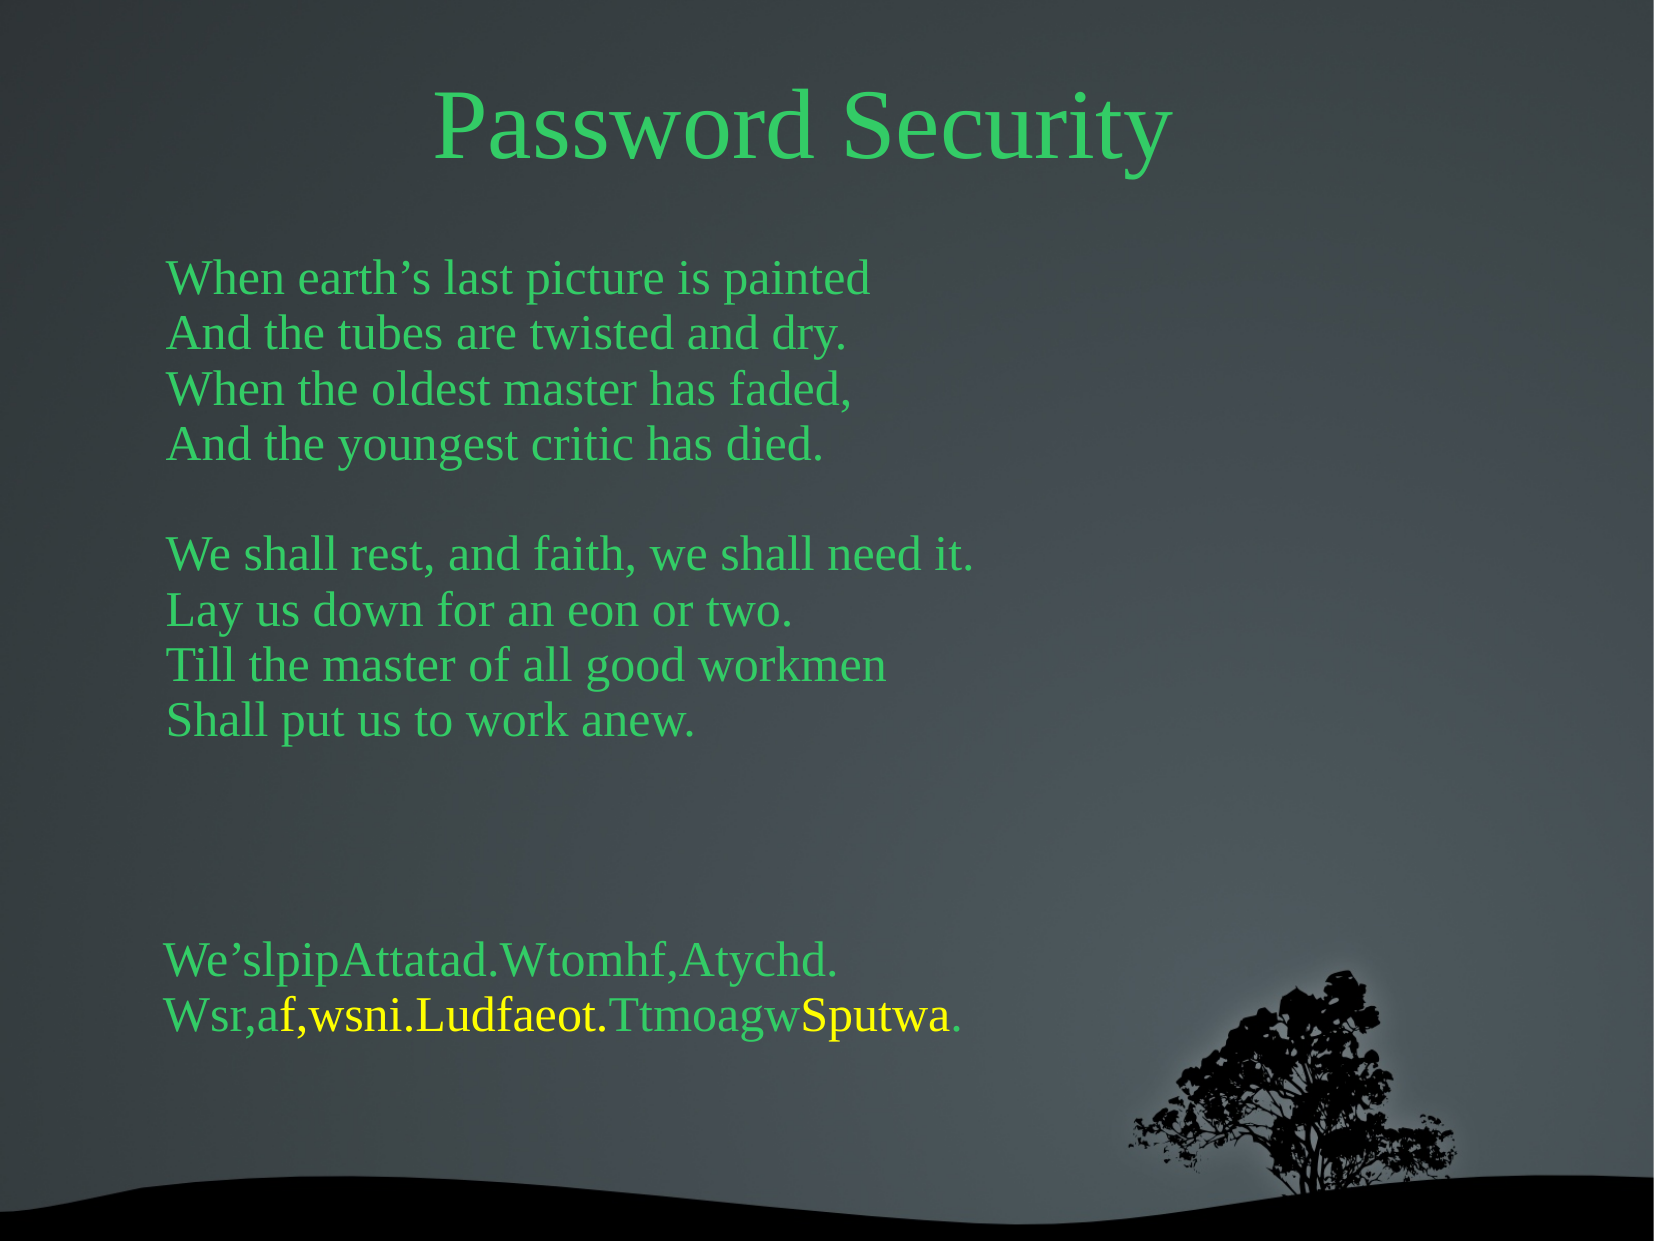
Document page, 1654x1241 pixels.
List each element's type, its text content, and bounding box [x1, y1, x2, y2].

text_box When earth’s last picture is painted And the tubes are twisted and dry. When the oldest master has faded, And the youngest critic has died. We shall rest, and faith, we shall need it. Lay us down for an eon or two. Till the master of all good workmen Shall put us to work anew. [150, 242, 989, 802]
picture [0, 0, 1654, 1241]
text_box Password Security [417, 62, 1186, 198]
text_box We’slpipAttatad.Wtomhf,Atychd. Wsr,af,wsni.Ludfaeot.TtmoagwSputwa. [148, 924, 975, 1060]
